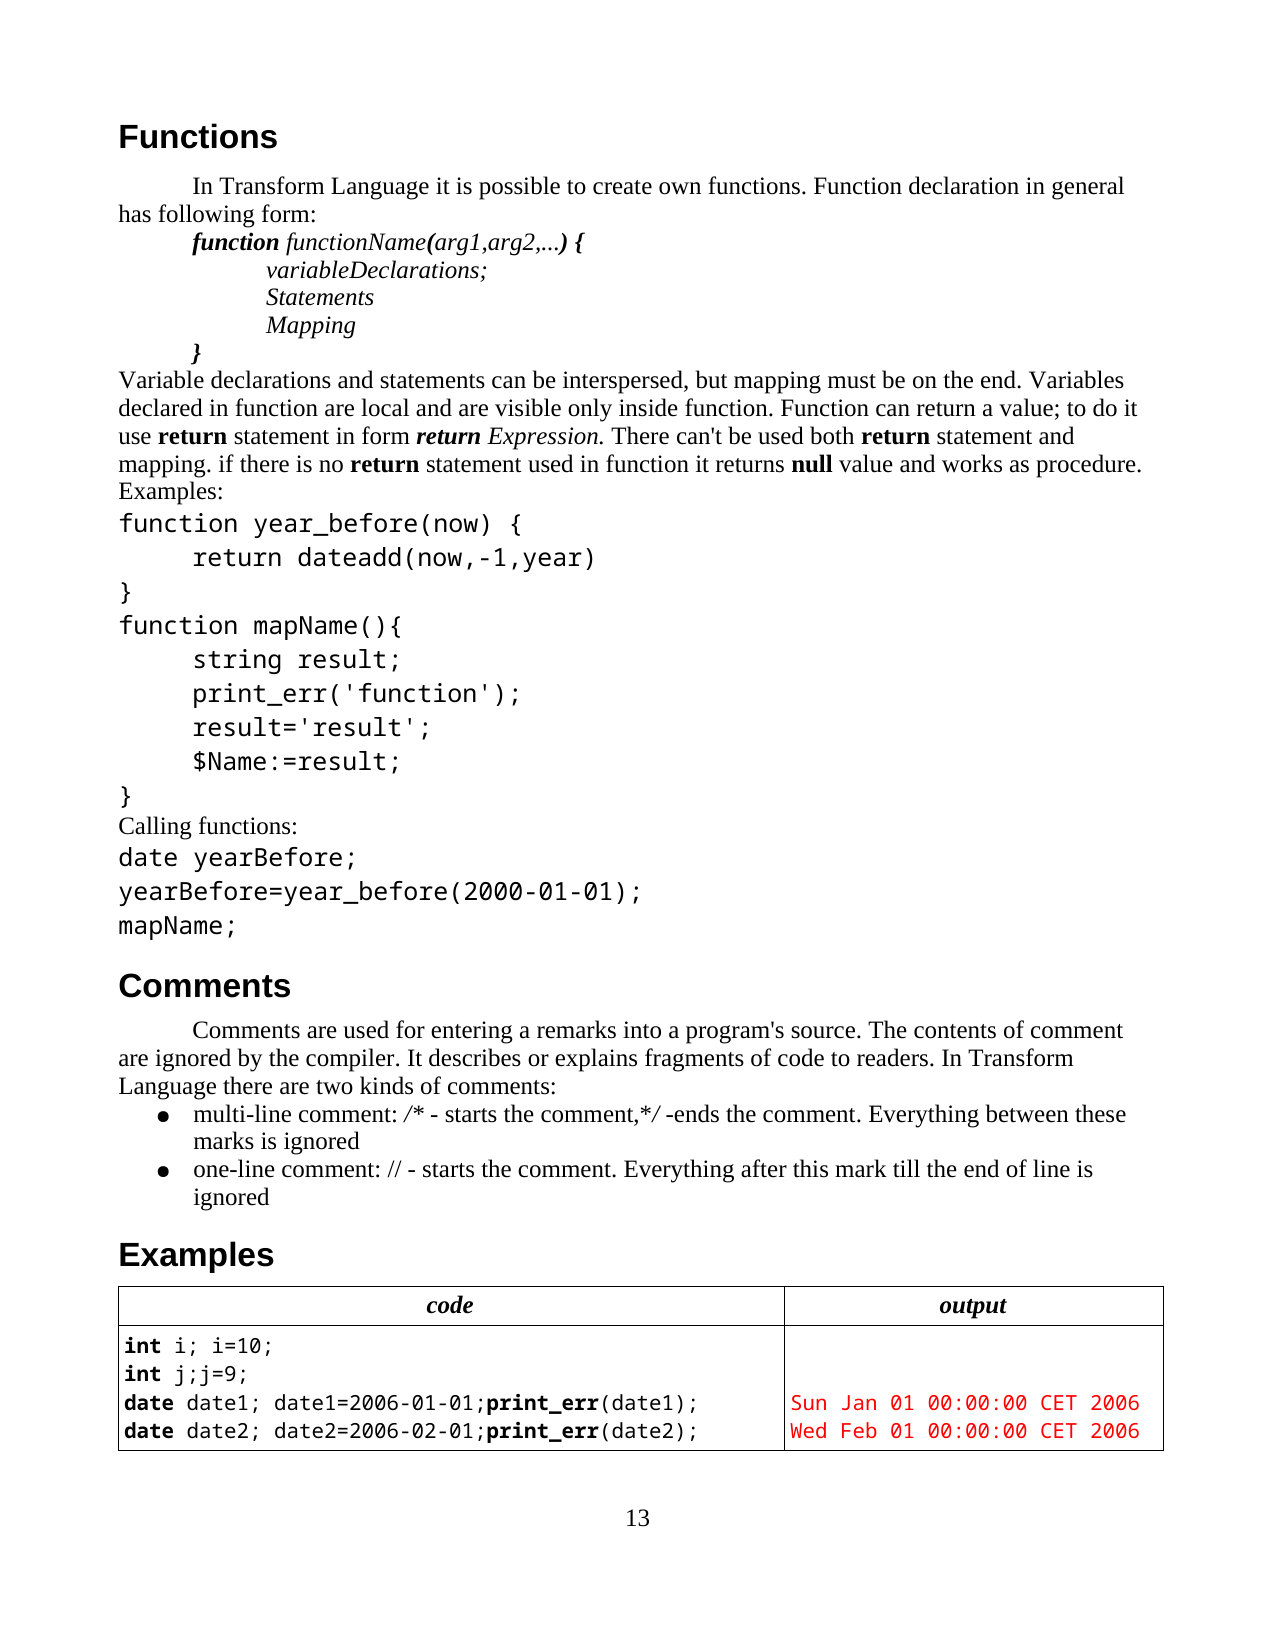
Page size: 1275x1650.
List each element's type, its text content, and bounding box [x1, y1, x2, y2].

text return dateadd(now,-1,year) [118, 539, 1157, 573]
text date yearBefore; [118, 839, 1157, 873]
text string result; [118, 641, 1157, 676]
list one-line comment: // - starts the comment. Everything after this mark till the end of line is ignored [156, 1155, 1157, 1211]
list multi-line comment: /* - starts the comment,*/ -ends the comment. Everything between these marks is ignored [156, 1100, 1157, 1155]
table_header code [119, 1287, 784, 1325]
text function functionName(arg1,arg2,...) { [118, 228, 1157, 256]
text variableDeclarations; [118, 256, 1157, 283]
text print_err('function'); [118, 676, 1157, 709]
text yearBefore=year_before(2000-01-01); [118, 873, 1157, 908]
table_cell Sun Jan 01 00:00:00 CET 2006 Wed Feb 01 00:00:00 CET 2006 [785, 1326, 1163, 1450]
text function year_before(now) { [118, 505, 1157, 539]
text Statements [118, 283, 1157, 311]
text Calling functions: [118, 812, 1157, 839]
text Mapping [118, 311, 1157, 339]
table_header output [785, 1287, 1163, 1325]
text In Transform Language it is possible to create own functions. Function declaration in general has following form: [118, 168, 1157, 228]
text } [118, 778, 1157, 812]
text $Name:=result; [118, 744, 1157, 778]
subtitle Comments [118, 967, 1157, 1004]
subtitle Examples [118, 1236, 1157, 1273]
text } [118, 573, 1157, 607]
text } [118, 339, 1157, 367]
text Examples: [118, 477, 1157, 505]
text result='result'; [118, 709, 1157, 744]
text Comments are used for entering a remarks into a program's source. The contents of comment are ignored by the compiler. It describes or explains fragments of code to readers. In Transform Language there are two kinds of comments: [118, 1017, 1157, 1100]
text Variable declarations and statements can be interspersed, but mapping must be on the end. Variables declared in function are local and are visible only inside function. Function can return a value; to do it use return statement in form return Expression. There can't be used both return statement and mapping. if there is no return statement used in function it returns null value and works as procedure. [118, 367, 1157, 477]
table_cell int i; i=10; int j;j=9; date date1; date1=2006-01-01;print_err(date1); date date2; date2=2006-02-01;print_err(date2); [119, 1326, 784, 1450]
text function mapName(){ [118, 607, 1157, 641]
subtitle Functions [118, 118, 1157, 156]
text mapName; [118, 908, 1157, 942]
